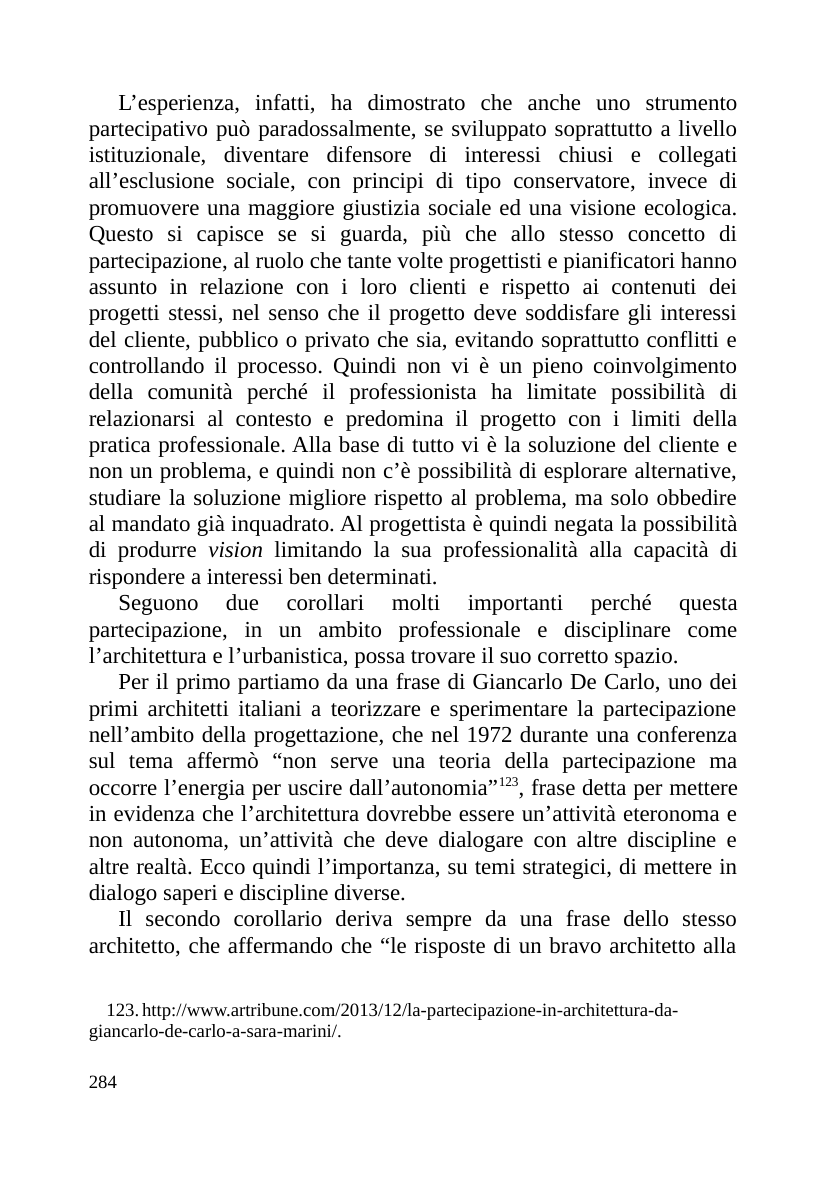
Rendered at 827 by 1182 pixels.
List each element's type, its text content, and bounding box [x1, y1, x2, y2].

text L’esperienza, infatti, ha dimostrato che anche uno strumento partecipativo può paradossalmente, se sviluppato soprattutto a livello istituzionale, diventare difensore di interessi chiusi e collegati all’esclusione sociale, con principi di tipo conservatore, invece di promuovere una maggiore giustizia sociale ed una visione ecologica. Questo si capisce se si guarda, più che allo stesso concetto di partecipazione, al ruolo che tante volte progettisti e pianificatori hanno assunto in relazione con i loro clienti e rispetto ai contenuti dei progetti stessi, nel senso che il progetto deve soddisfare gli interessi del cliente, pubblico o privato che sia, evitando soprattutto conflitti e controllando il processo. Quindi non vi è un pieno coinvolgimento della comunità perché il professionista ha limitate possibilità di relazionarsi al contesto e predomina il progetto con i limiti della pratica professionale. Alla base di tutto vi è la soluzione del cliente e non un problema, e quindi non c’è possibilità di esplorare alternative, studiare la soluzione migliore rispetto al problema, ma solo obbedire al mandato già inquadrato. Al progettista è quindi negata la possibilità di produrre vision limitando la sua professionalità alla capacità di rispondere a interessi ben determinati. [88, 88, 738, 589]
text Per il primo partiamo da una frase di Giancarlo De Carlo, uno dei primi architetti italiani a teorizzare e sperimentare la partecipazione nell’ambito della progettazione, che nel 1972 durante una conferenza sul tema affermò “non serve una teoria della partecipazione ma occorre l’energia per uscire dall’autonomia”, frase detta per mettere in evidenza che l’architettura dovrebbe essere un’attività eteronoma e non autonoma, un’attività che deve dialogare con altre discipline e altre realtà. Ecco quindi l’importanza, su temi strategici, di mettere in dialogo saperi e discipline diverse. [88, 668, 738, 906]
text Seguono due corollari molti importanti perché questa partecipazione, in un ambito professionale e disciplinare come l’architettura e l’urbanistica, possa trovare il suo corretto spazio. [88, 589, 738, 668]
text Il secondo corollario deriva sempre da una frase dello stesso architetto, che affermando che “le risposte di un bravo architetto alla [88, 906, 738, 958]
text http://www.artribune.com/2013/12/la-partecipazione-in-architettura-da-giancarlo-de-carlo-a-sara-marini/. [88, 998, 738, 1042]
